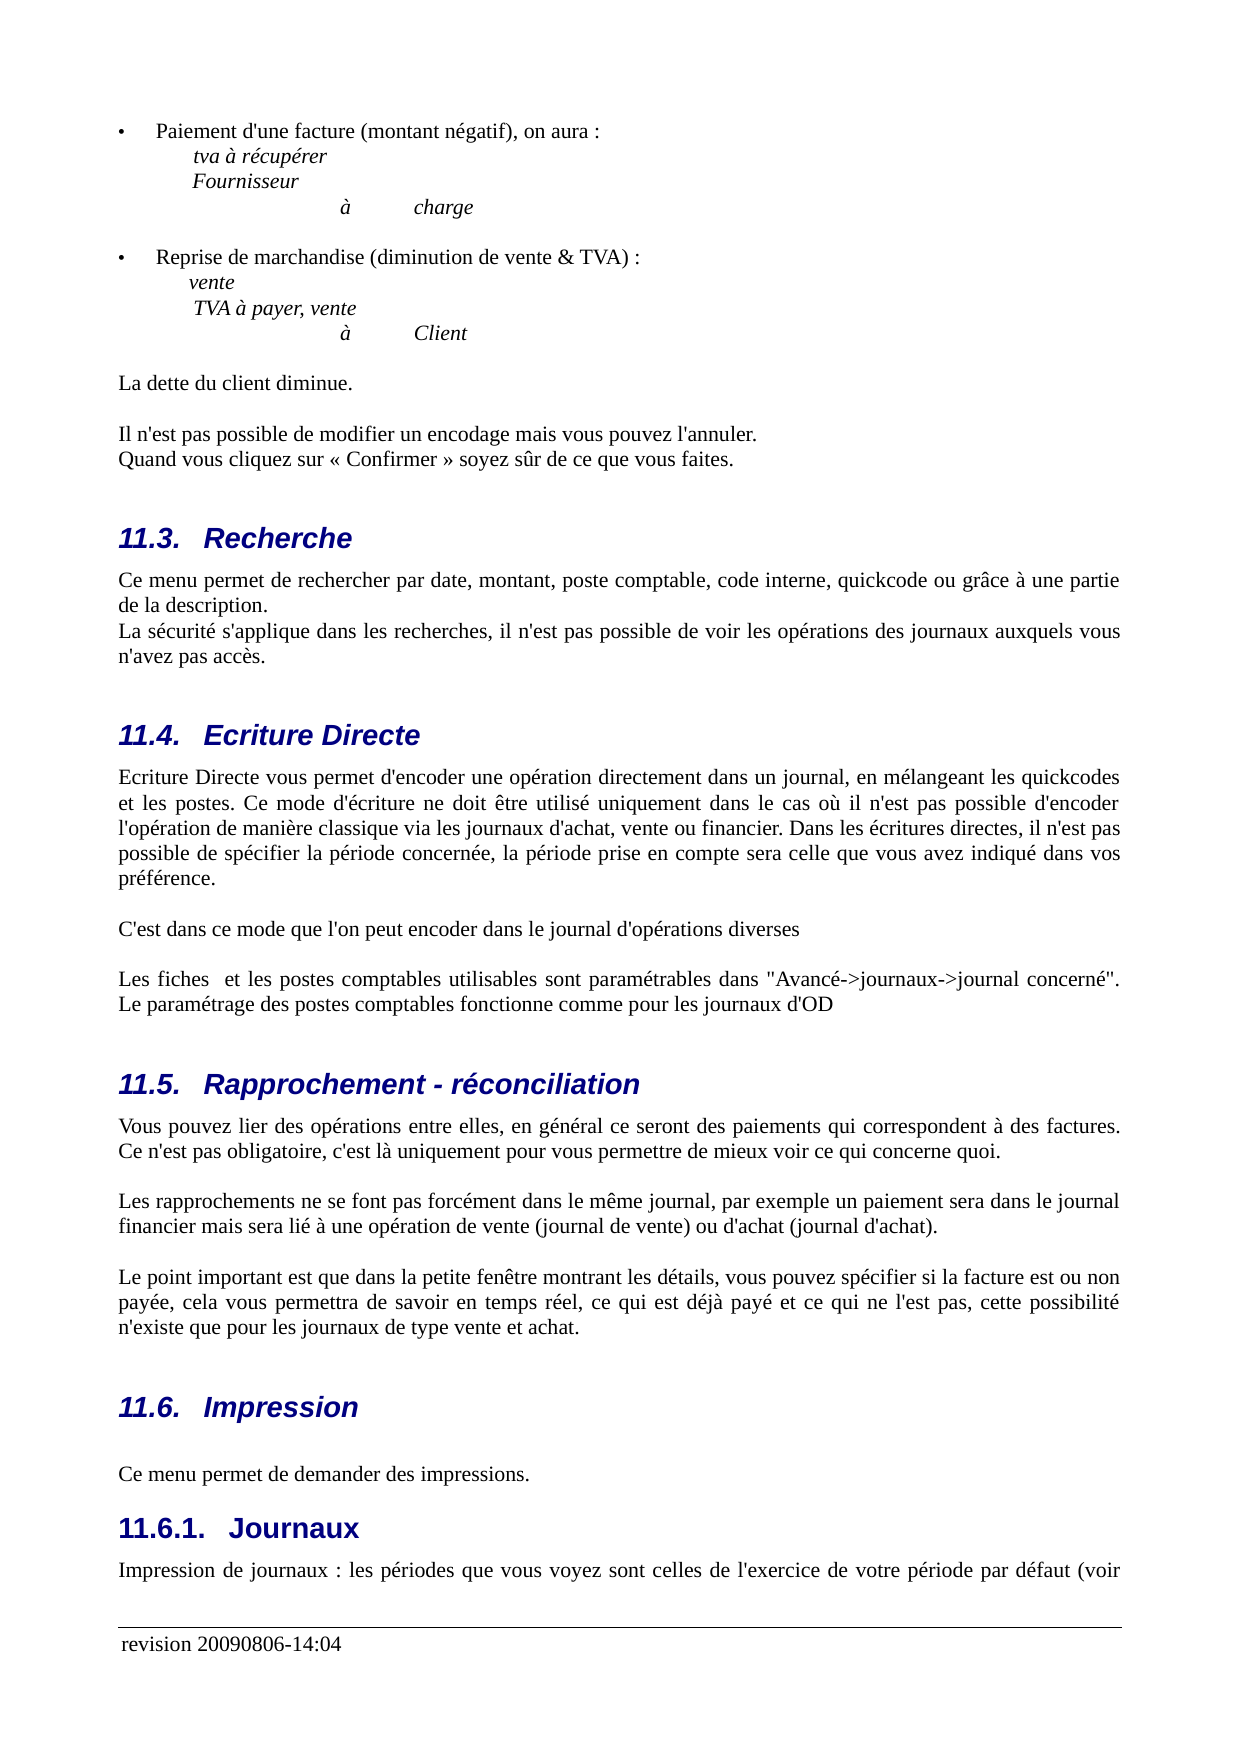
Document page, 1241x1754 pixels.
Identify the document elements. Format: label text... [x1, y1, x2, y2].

text Fournisseur [118, 168, 1122, 194]
text Les fiches et les postes comptables utilisables sont paramétrables dans "Avancé->journaux->journal concerné". Le paramétrage des postes comptables fonctionne comme pour les journaux d'OD [118, 966, 1122, 1016]
text Ecriture Directe vous permet d'encoder une opération directement dans un journal, en mélangeant les quickcodes et les postes. Ce mode d'écriture ne doit être utilisé uniquement dans le cas où il n'est pas possible d'encoder l'opération de manière classique via les journaux d'achat, vente ou financier. Dans les écritures directes, il n'est pas possible de spécifier la période concernée, la période prise en compte sera celle que vous avez indiqué dans vos préférence. [118, 764, 1122, 890]
text Vous pouvez lier des opérations entre elles, en général ce seront des paiements qui correspondent à des factures. Ce n'est pas obligatoire, c'est là uniquement pour vous permettre de mieux voir ce qui concerne quoi. [118, 1113, 1122, 1163]
text La dette du client diminue. [118, 370, 1122, 395]
list tva à récupérer [156, 143, 1122, 168]
list Paiement d'une facture (montant négatif), on aura : [118, 118, 1122, 143]
list Reprise de marchandise (diminution de vente & TVA) : [118, 244, 1122, 269]
list à charge [118, 194, 1122, 219]
text Impression de journaux : les périodes que vous voyez sont celles de l'exercice de votre période par défaut (voir [118, 1557, 1122, 1582]
list vente [118, 269, 1122, 294]
text Les rapprochements ne se font pas forcément dans le même journal, par exemple un paiement sera dans le journal financier mais sera lié à une opération de vente (journal de vente) ou d'achat (journal d'achat). [118, 1188, 1122, 1239]
subtitle Impression [118, 1390, 1122, 1423]
text Il n'est pas possible de modifier un encodage mais vous pouvez l'annuler. [118, 421, 1122, 446]
subtitle Rapprochement - réconciliation [118, 1067, 1122, 1100]
subtitle Journaux [118, 1511, 1122, 1545]
text Le point important est que dans la petite fenêtre montrant les détails, vous pouvez spécifier si la facture est ou non payée, cela vous permettra de savoir en temps réel, ce qui est déjà payé et ce qui ne l'est pas, cette possibilité n'existe que pour les journaux de type vente et achat. [118, 1264, 1122, 1339]
text Ce menu permet de rechercher par date, montant, poste comptable, code interne, quickcode ou grâce à une partie de la description. [118, 567, 1122, 618]
text Ce menu permet de demander des impressions. [118, 1461, 1122, 1486]
text Quand vous cliquez sur « Confirmer » soyez sûr de ce que vous faites. [118, 446, 1122, 471]
text C'est dans ce mode que l'on peut encoder dans le journal d'opérations diverses [118, 916, 1122, 941]
list TVA à payer, vente [156, 294, 1122, 320]
text La sécurité s'applique dans les recherches, il n'est pas possible de voir les opérations des journaux auxquels vous n'avez pas accès. [118, 618, 1122, 668]
subtitle Ecriture Directe [118, 718, 1122, 752]
text à Client [118, 320, 1122, 345]
subtitle Recherche [118, 521, 1122, 555]
